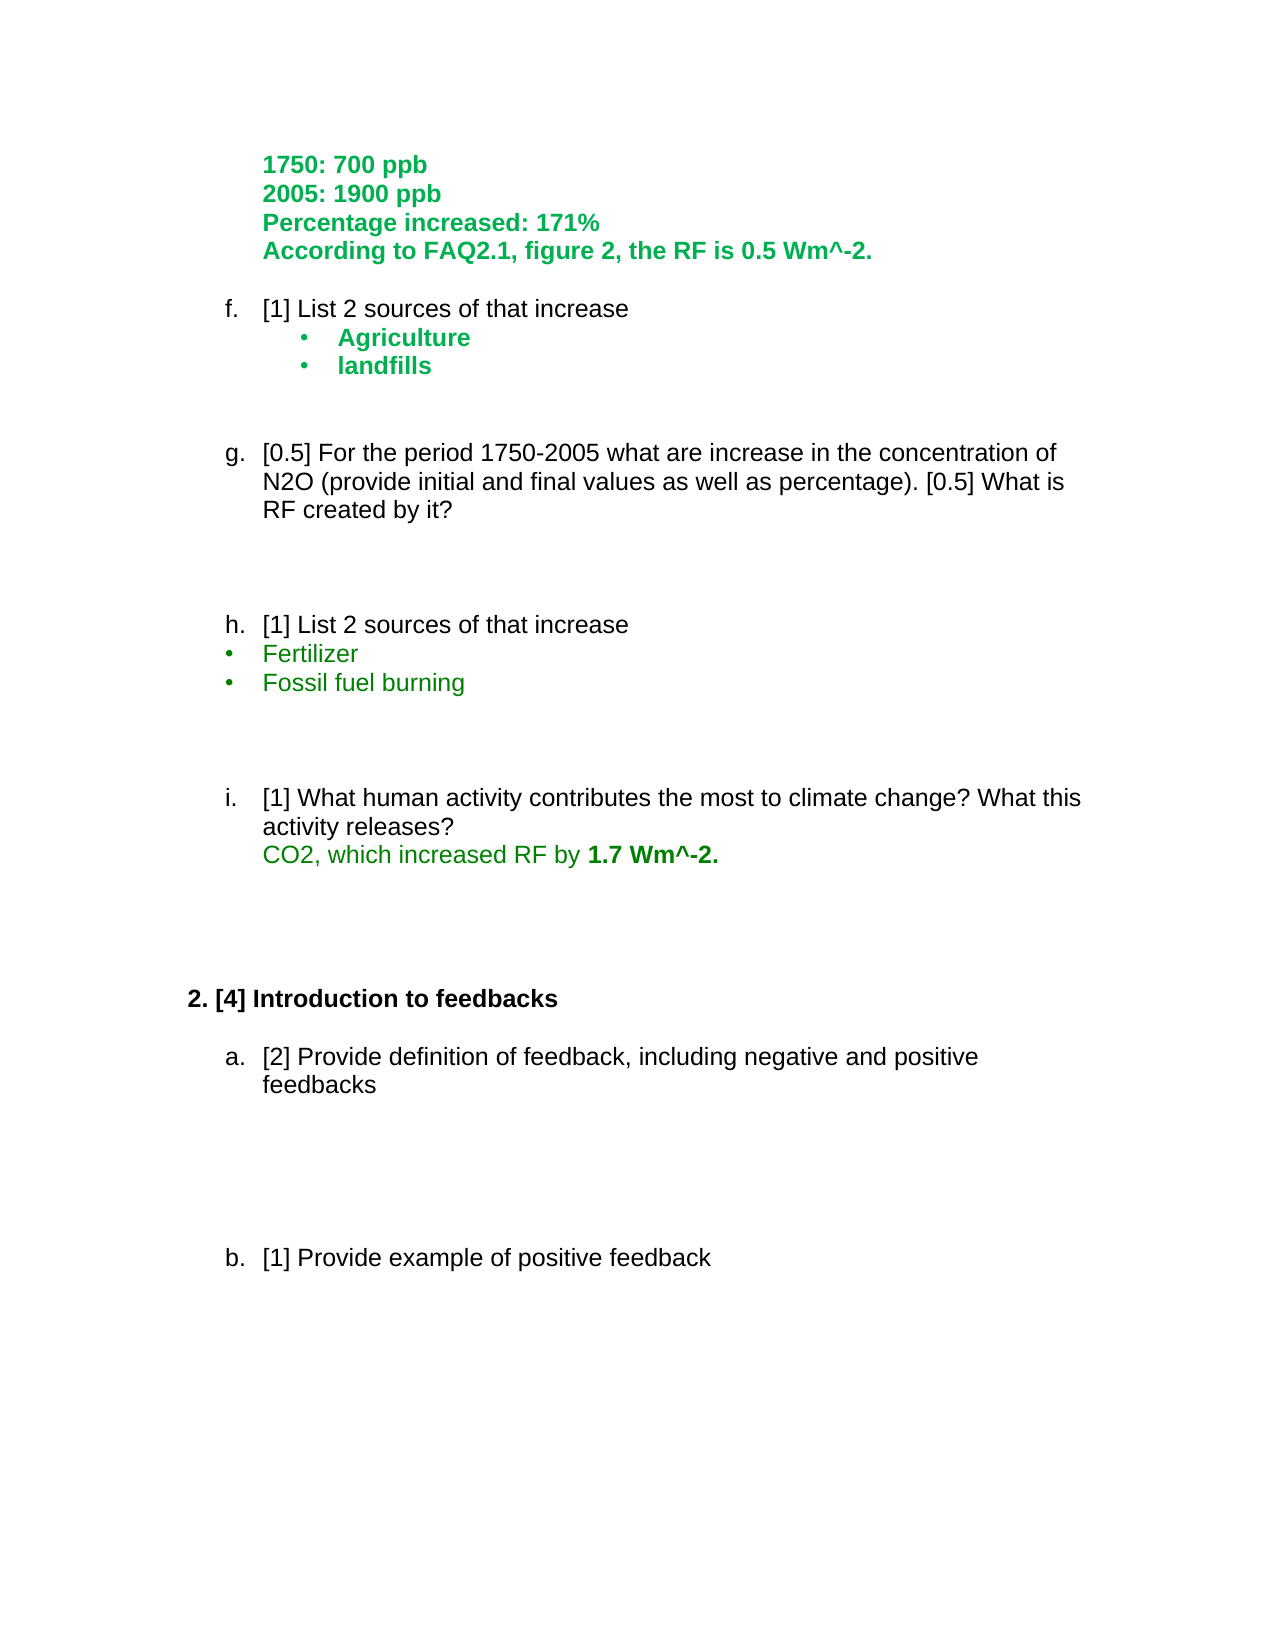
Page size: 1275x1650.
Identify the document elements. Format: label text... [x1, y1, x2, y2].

list [1] List 2 sources of that increase [225, 294, 1087, 322]
text Percentage increased: 171% [187, 207, 1087, 236]
text 1750: 700 ppb [262, 150, 1087, 179]
list Agriculture [300, 322, 1087, 351]
list [1] Provide example of positive feedback [225, 1243, 1087, 1272]
list [2] Provide definition of feedback, including negative and positive feedbacks [225, 1042, 1087, 1099]
list landfills [300, 351, 1087, 380]
list [0.5] For the period 1750-2005 what are increase in the concentration of N2O (provide initial and final values as well as percentage). [0.5] What is RF created by it? [225, 438, 1087, 524]
list Fertilizer [225, 639, 1087, 668]
list Fossil fuel burning [225, 668, 1087, 697]
text According to FAQ2.1, figure 2, the RF is 0.5 Wm^-2. [187, 236, 1087, 265]
text 2. [4] Introduction to feedbacks [187, 984, 1087, 1013]
text CO2, which increased RF by 1.7 Wm^-2. [187, 840, 1087, 869]
list [1] What human activity contributes the most to climate change? What this activity releases? [225, 783, 1087, 840]
list [1] List 2 sources of that increase [225, 610, 1087, 639]
text 2005: 1900 ppb [187, 179, 1087, 207]
